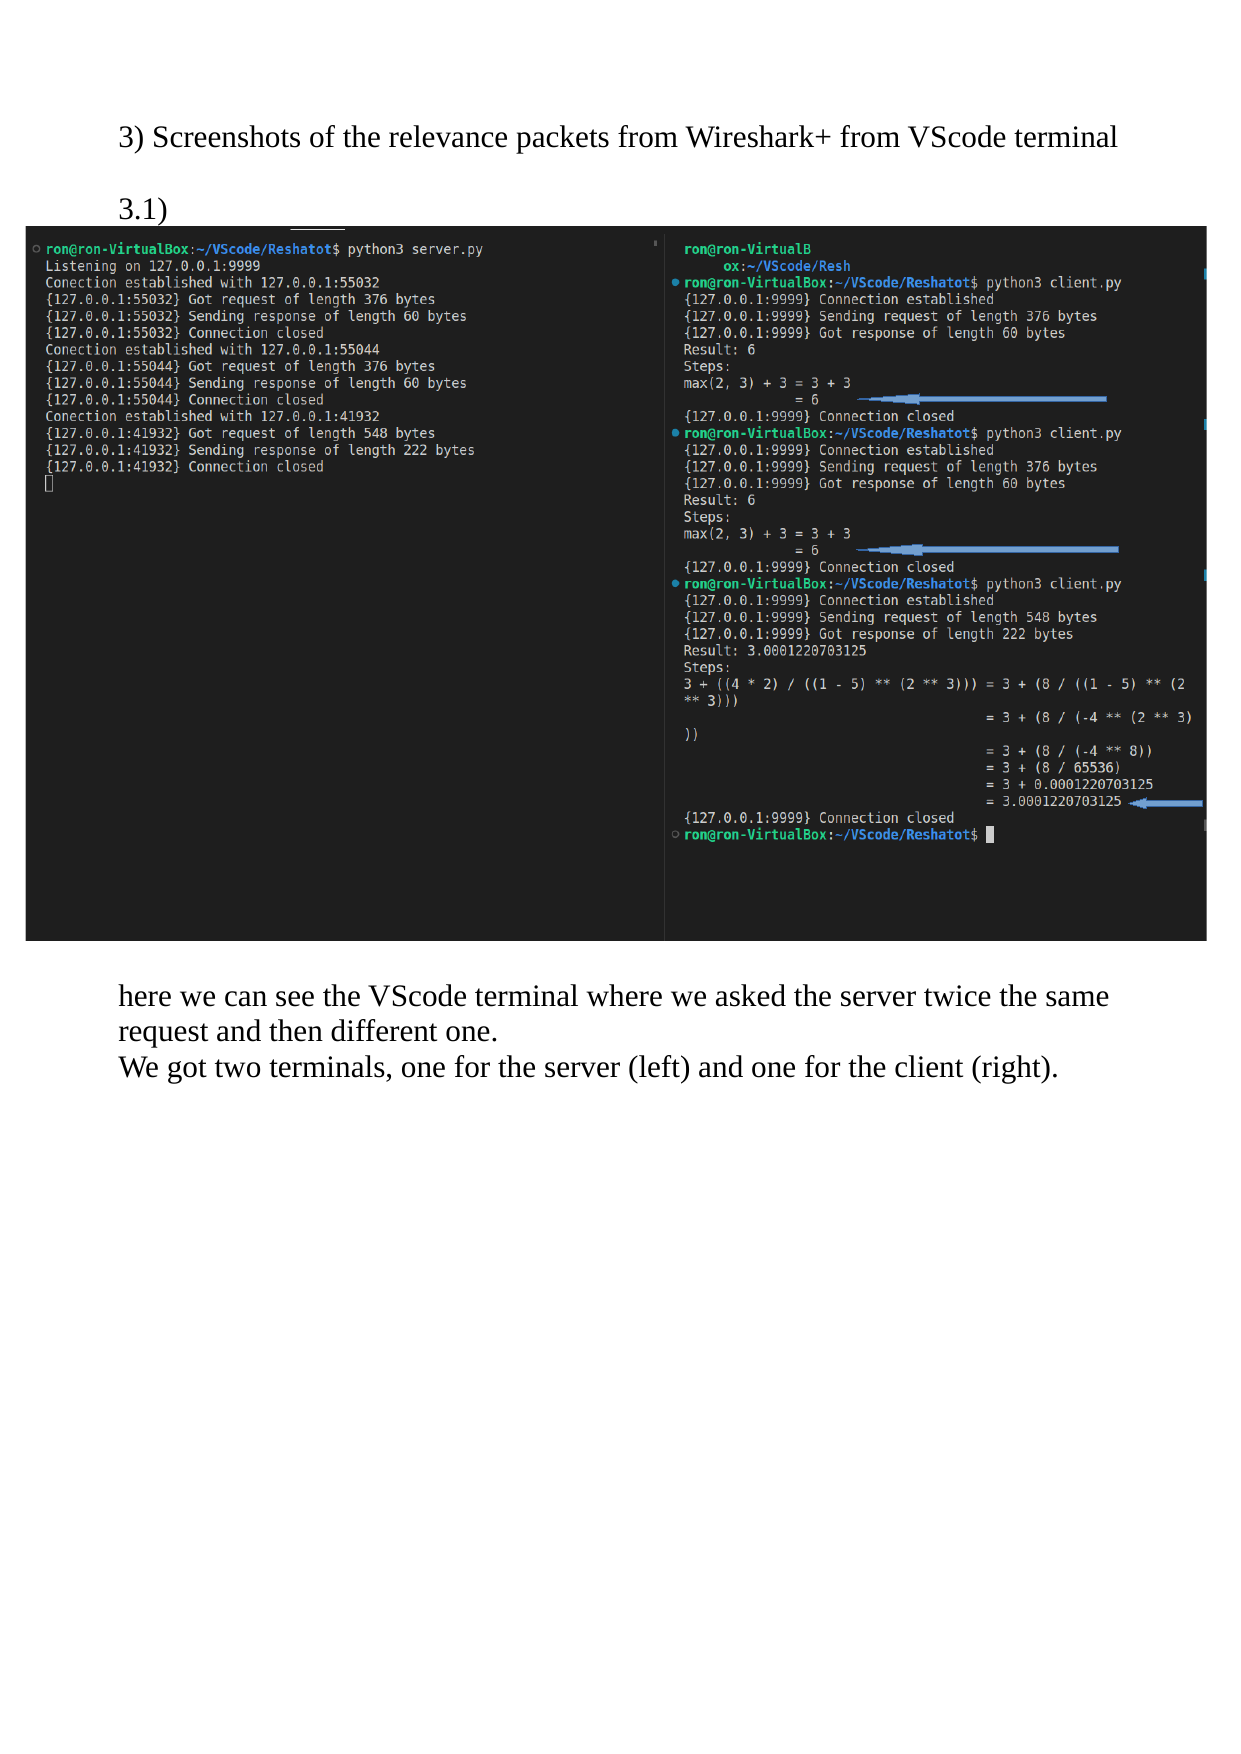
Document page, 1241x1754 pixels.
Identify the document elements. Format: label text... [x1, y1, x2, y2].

picture [25, 226, 1207, 941]
text 3) Screenshots of the relevance packets from Wireshark+ from VScode terminal [118, 118, 1122, 154]
text 3.1) [118, 190, 1122, 226]
text here we can see the VScode terminal where we asked the server twice the same request and then different one. [118, 977, 1122, 1049]
text We got two terminals, one for the server (left) and one for the client (right). [118, 1049, 1122, 1084]
